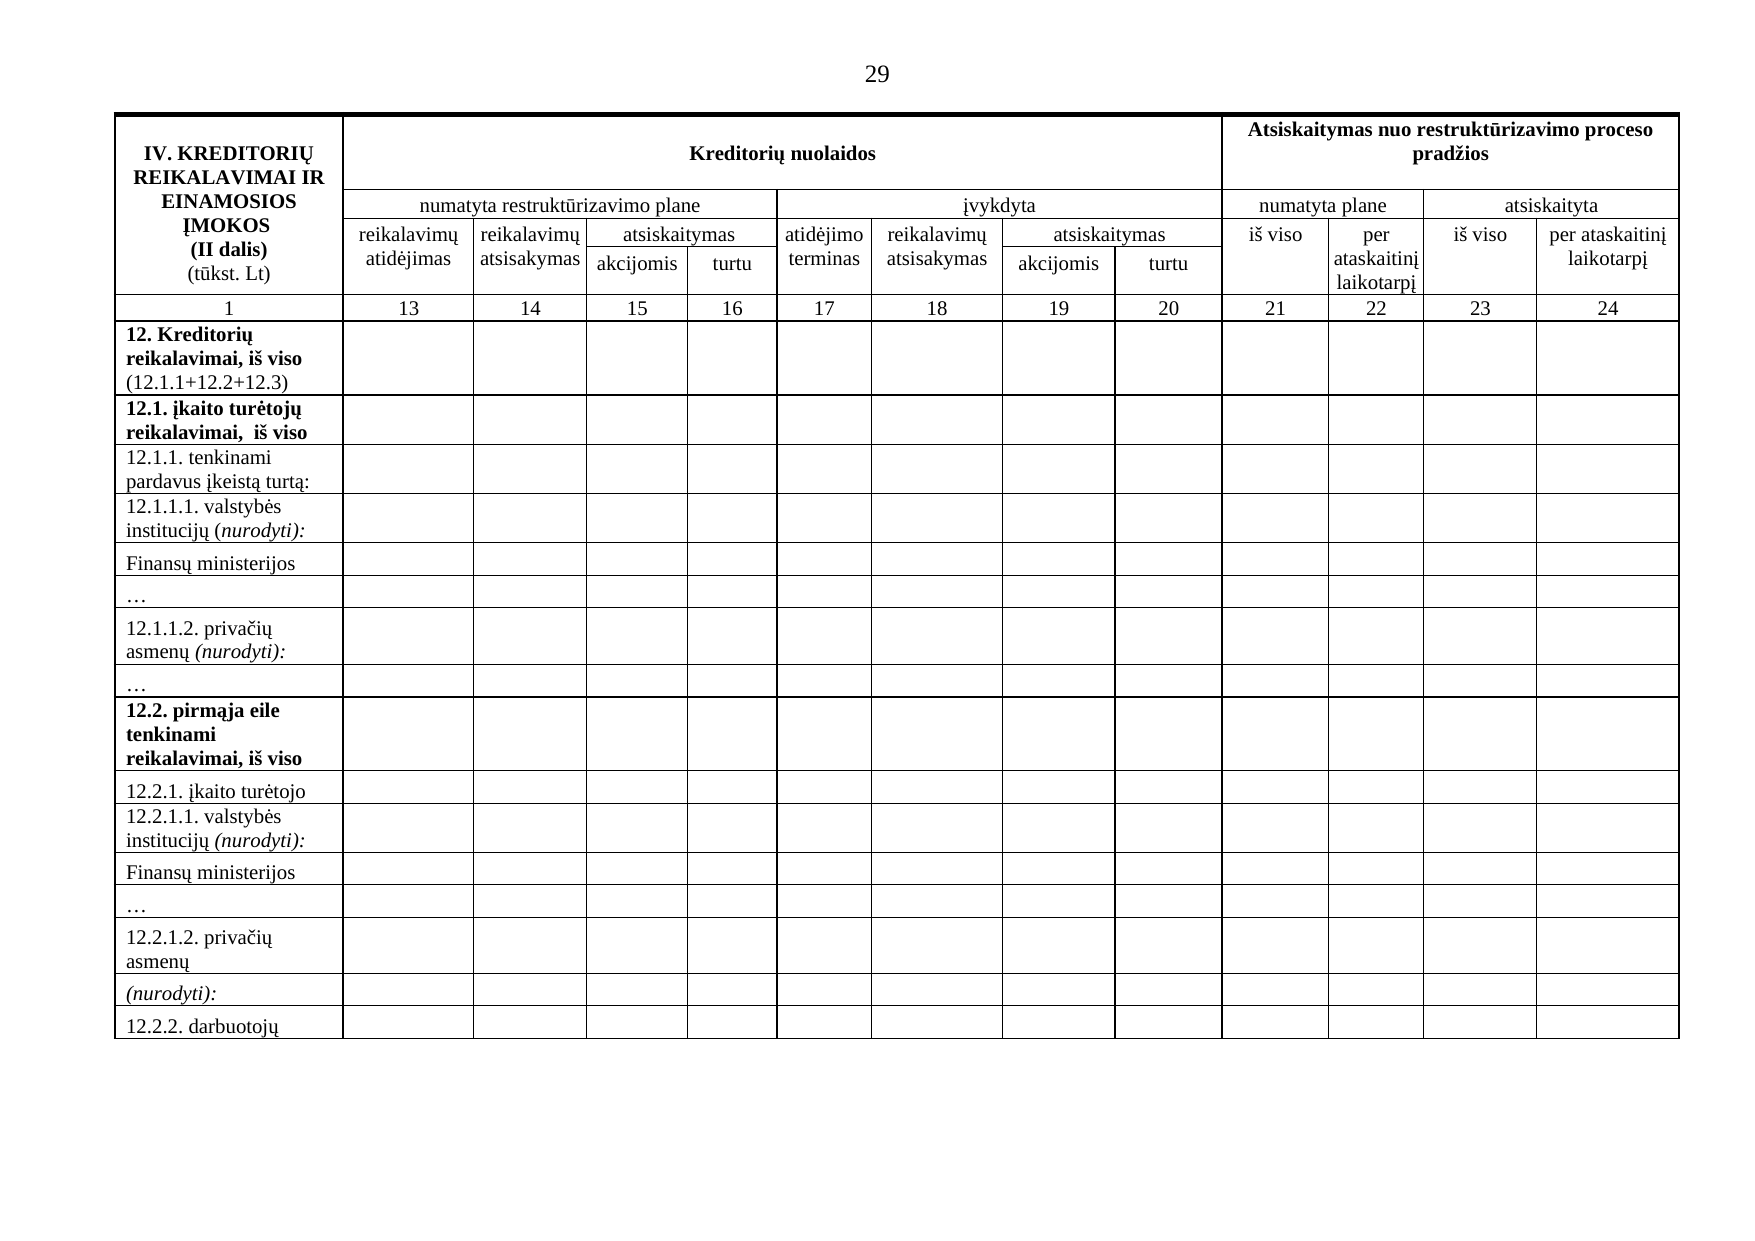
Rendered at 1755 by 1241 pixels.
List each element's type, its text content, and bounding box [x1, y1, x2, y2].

table_cell [474, 1006, 586, 1038]
table_cell [872, 885, 1002, 917]
table_cell [1116, 445, 1221, 493]
table_cell [1537, 853, 1678, 884]
table_cell [587, 698, 687, 770]
table_cell [1424, 974, 1536, 1005]
table_cell [587, 1006, 687, 1038]
table_cell [1223, 608, 1328, 663]
table_cell [1116, 804, 1221, 852]
table_cell [474, 918, 586, 973]
table_cell [1424, 885, 1536, 917]
table_cell [1003, 853, 1114, 884]
table_cell [778, 396, 871, 444]
table_cell [688, 576, 776, 607]
table_cell [1329, 322, 1423, 394]
table_cell [1329, 771, 1423, 803]
table_cell [1116, 543, 1221, 575]
table_cell atsiskaitymas [587, 219, 776, 246]
table_cell turtu [688, 247, 776, 294]
table_cell [1537, 665, 1678, 696]
table_cell [1223, 543, 1328, 575]
table_cell [1537, 804, 1678, 852]
table_cell … [116, 885, 342, 917]
table_cell [474, 576, 586, 607]
table_cell [872, 576, 1002, 607]
table_cell [587, 445, 687, 493]
table_cell [344, 608, 473, 663]
table_cell atsiskaityta [1424, 190, 1678, 217]
table_cell [688, 396, 776, 444]
table_cell [1003, 885, 1114, 917]
table_cell [778, 543, 871, 575]
table_cell [1329, 885, 1423, 917]
table_cell [1116, 698, 1221, 770]
table_cell [587, 974, 687, 1005]
table_cell [778, 698, 871, 770]
table_cell [1223, 698, 1328, 770]
table_cell 12.1.1.2. privačių asmenų (nurodyti): [116, 608, 342, 663]
table_cell [1329, 918, 1423, 973]
table_cell [778, 885, 871, 917]
table_cell iš viso [1424, 219, 1536, 294]
table_cell 12.2.1. įkaito turėtojo [116, 771, 342, 803]
table_cell [1329, 576, 1423, 607]
table_cell [778, 494, 871, 542]
table_cell [1003, 608, 1114, 663]
table_cell [872, 608, 1002, 663]
table_cell [1223, 494, 1328, 542]
table_cell 12.1. įkaito turėtojų reikalavimai, iš viso [116, 396, 342, 444]
table_header Kreditorių nuolaidos [344, 117, 1221, 189]
table_cell [474, 974, 586, 1005]
table_cell [344, 853, 473, 884]
table_cell 16 [688, 295, 776, 319]
table_cell [1329, 445, 1423, 493]
table_cell 12.2.1.2. privačių asmenų [116, 918, 342, 973]
table_cell [1424, 543, 1536, 575]
table_cell atsiskaitymas [1003, 219, 1221, 246]
table_cell [872, 665, 1002, 696]
table_cell [1537, 1006, 1678, 1038]
table_cell per ataskaitinį laikotarpį [1329, 219, 1423, 294]
table_cell 14 [474, 295, 586, 319]
table_cell [872, 698, 1002, 770]
table_cell … [116, 665, 342, 696]
table_cell [1537, 494, 1678, 542]
table_cell [344, 665, 473, 696]
table_cell [1003, 543, 1114, 575]
table_cell [474, 445, 586, 493]
table_cell [1537, 698, 1678, 770]
table_cell [1003, 396, 1114, 444]
table_cell [1424, 665, 1536, 696]
table_cell [778, 608, 871, 663]
table_cell [1424, 576, 1536, 607]
table_cell 15 [587, 295, 687, 319]
table_cell [688, 494, 776, 542]
table_cell [587, 396, 687, 444]
table_cell 24 [1537, 295, 1678, 319]
table_cell [1003, 494, 1114, 542]
table_cell [1003, 698, 1114, 770]
table_cell [474, 322, 586, 394]
table_cell [1116, 608, 1221, 663]
table_cell [1116, 322, 1221, 394]
table_cell 20 [1116, 295, 1221, 319]
table_cell Finansų ministerijos [116, 853, 342, 884]
table_cell 1 [116, 295, 342, 319]
table_cell [1537, 918, 1678, 973]
table_cell įvykdyta [778, 190, 1221, 217]
table_cell [474, 804, 586, 852]
table_cell [1537, 322, 1678, 394]
table_cell [1223, 918, 1328, 973]
table_cell [1223, 576, 1328, 607]
table_cell [1116, 771, 1221, 803]
table_cell [1537, 771, 1678, 803]
table_cell [587, 576, 687, 607]
table_cell [1424, 771, 1536, 803]
table_cell [1003, 918, 1114, 973]
table_cell [688, 608, 776, 663]
table_cell numatyta restruktūrizavimo plane [344, 190, 776, 217]
table_cell [688, 445, 776, 493]
table_cell [1003, 576, 1114, 607]
table_cell [1116, 853, 1221, 884]
table_cell [1116, 1006, 1221, 1038]
table_header IV. KREDITORIŲ REIKALAVIMAI IR EINAMOSIOS ĮMOKOS (II dalis) (tūkst. Lt) [116, 117, 342, 294]
table_cell [344, 771, 473, 803]
table_cell [1424, 396, 1536, 444]
table_cell [688, 322, 776, 394]
table_cell [688, 698, 776, 770]
table_cell [344, 494, 473, 542]
table_cell [344, 543, 473, 575]
table_cell [688, 885, 776, 917]
table_cell [688, 665, 776, 696]
table_cell [1537, 885, 1678, 917]
table_cell [587, 918, 687, 973]
table_cell [688, 853, 776, 884]
table_cell [1116, 918, 1221, 973]
table_cell [474, 698, 586, 770]
table_cell atidėjimo terminas [778, 219, 871, 294]
table_cell [778, 322, 871, 394]
table_cell iš viso [1223, 219, 1328, 294]
table_cell [587, 804, 687, 852]
table_cell per ataskaitinį laikotarpį [1537, 219, 1678, 294]
table_cell [688, 1006, 776, 1038]
table_cell [1537, 576, 1678, 607]
table_cell [1223, 804, 1328, 852]
table_cell [1003, 804, 1114, 852]
table_cell [1223, 396, 1328, 444]
table_cell [1003, 771, 1114, 803]
table_cell [688, 543, 776, 575]
table_cell [474, 608, 586, 663]
table_cell [1424, 1006, 1536, 1038]
table_cell akcijomis [1003, 247, 1114, 294]
table_cell Finansų ministerijos [116, 543, 342, 575]
table_cell [688, 771, 776, 803]
table_cell [474, 543, 586, 575]
table_cell [344, 804, 473, 852]
table_cell … [116, 576, 342, 607]
table_cell [587, 494, 687, 542]
table_cell [1223, 853, 1328, 884]
table_cell [344, 1006, 473, 1038]
table_cell [778, 853, 871, 884]
table_cell [344, 576, 473, 607]
table_cell [474, 771, 586, 803]
table_cell [778, 918, 871, 973]
table_cell [872, 1006, 1002, 1038]
table_cell [1116, 494, 1221, 542]
table_cell [1329, 853, 1423, 884]
table_cell [1329, 698, 1423, 770]
table_cell [474, 396, 586, 444]
table_cell [778, 445, 871, 493]
table_cell [778, 1006, 871, 1038]
table_cell [1003, 1006, 1114, 1038]
table_cell [1424, 445, 1536, 493]
table_cell [1329, 396, 1423, 444]
table_cell [872, 918, 1002, 973]
table_cell [1329, 665, 1423, 696]
table_cell [1537, 608, 1678, 663]
table_cell [872, 771, 1002, 803]
table_cell [1223, 885, 1328, 917]
table_cell [1223, 974, 1328, 1005]
table_cell [587, 665, 687, 696]
table_cell [688, 804, 776, 852]
table_cell [587, 608, 687, 663]
table_cell 12. Kreditorių reikalavimai, iš viso (12.1.1+12.2+12.3) [116, 322, 342, 394]
table_cell [1537, 396, 1678, 444]
table_cell [872, 396, 1002, 444]
table_cell 12.2. pirmąja eile tenkinami reikalavimai, iš viso [116, 698, 342, 770]
table_cell [344, 698, 473, 770]
table_cell [1003, 974, 1114, 1005]
table_cell [1329, 494, 1423, 542]
table_cell 12.2.2. darbuotojų [116, 1006, 342, 1038]
table_cell [1003, 665, 1114, 696]
table_cell [872, 804, 1002, 852]
table_cell [1116, 665, 1221, 696]
table_cell [1223, 322, 1328, 394]
table_cell [474, 665, 586, 696]
table_cell [1537, 543, 1678, 575]
table_cell akcijomis [587, 247, 687, 294]
table_cell [778, 576, 871, 607]
table_cell [778, 974, 871, 1005]
table_cell [474, 494, 586, 542]
table_cell [1329, 543, 1423, 575]
table_cell [344, 396, 473, 444]
table_cell [872, 853, 1002, 884]
table_cell 12.1.1. tenkinami pardavus įkeistą turtą: [116, 445, 342, 493]
table_cell [872, 974, 1002, 1005]
table_cell [587, 771, 687, 803]
table_cell [1537, 974, 1678, 1005]
table_cell [1003, 445, 1114, 493]
table_cell [778, 771, 871, 803]
table_cell [1329, 804, 1423, 852]
table_cell [1223, 771, 1328, 803]
table_cell [587, 543, 687, 575]
table_cell [1329, 1006, 1423, 1038]
table_cell [872, 322, 1002, 394]
table_cell [1424, 853, 1536, 884]
table_header Atsiskaitymas nuo restruktūrizavimo proceso pradžios [1223, 117, 1678, 189]
table_cell [1329, 974, 1423, 1005]
table_cell reikalavimų atidėjimas [344, 219, 473, 294]
table_cell reikalavimų atsisakymas [872, 219, 1002, 294]
table_cell [587, 322, 687, 394]
table_cell [1329, 608, 1423, 663]
table_cell [778, 665, 871, 696]
table_cell 13 [344, 295, 473, 319]
table_cell [1424, 322, 1536, 394]
table_cell reikalavimų atsisakymas [474, 219, 586, 294]
table_cell [1116, 576, 1221, 607]
table_cell [872, 494, 1002, 542]
table_cell 19 [1003, 295, 1114, 319]
table_cell 22 [1329, 295, 1423, 319]
table_cell [587, 885, 687, 917]
table_cell (nurodyti): [116, 974, 342, 1005]
table_cell [1424, 918, 1536, 973]
table_cell [688, 918, 776, 973]
table_cell [1424, 804, 1536, 852]
table_cell [344, 445, 473, 493]
table_cell [1424, 608, 1536, 663]
table_cell [872, 543, 1002, 575]
table_cell [1116, 974, 1221, 1005]
table_cell 12.2.1.1. valstybės institucijų (nurodyti): [116, 804, 342, 852]
table_cell [778, 804, 871, 852]
table_cell [1116, 396, 1221, 444]
table_cell [587, 853, 687, 884]
table_cell [1424, 494, 1536, 542]
table_cell [688, 974, 776, 1005]
table_cell [344, 974, 473, 1005]
table_cell [474, 885, 586, 917]
table_cell [344, 322, 473, 394]
table_cell 23 [1424, 295, 1536, 319]
table_cell [474, 853, 586, 884]
table_cell [872, 445, 1002, 493]
table_cell [344, 885, 473, 917]
table_cell 21 [1223, 295, 1328, 319]
table_cell 17 [778, 295, 871, 319]
table_cell turtu [1116, 247, 1221, 294]
table_cell [344, 918, 473, 973]
table_cell [1223, 665, 1328, 696]
table_cell 12.1.1.1. valstybės institucijų (nurodyti): [116, 494, 342, 542]
table_cell [1223, 1006, 1328, 1038]
table_cell numatyta plane [1223, 190, 1423, 217]
table_cell [1003, 322, 1114, 394]
table_cell [1537, 445, 1678, 493]
table_cell [1424, 698, 1536, 770]
table_cell 18 [872, 295, 1002, 319]
table_cell [1223, 445, 1328, 493]
table_cell [1116, 885, 1221, 917]
